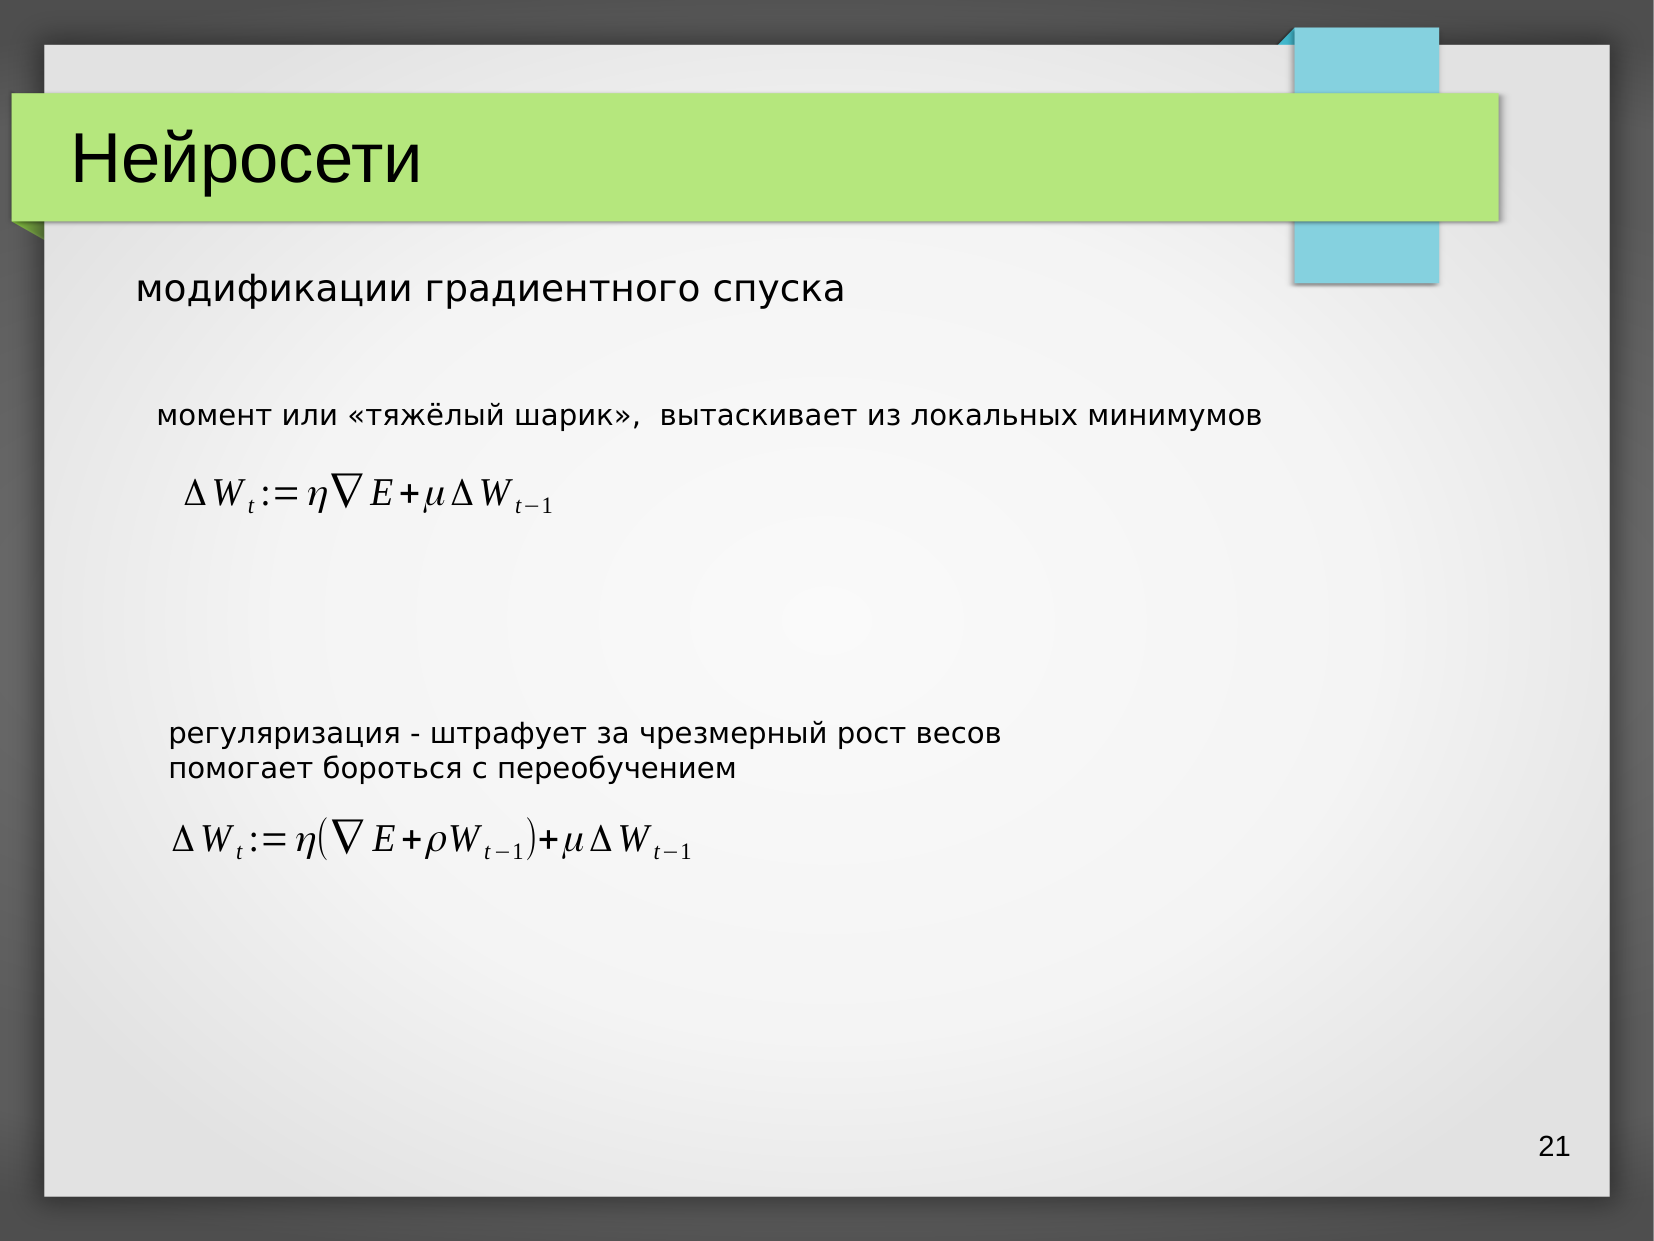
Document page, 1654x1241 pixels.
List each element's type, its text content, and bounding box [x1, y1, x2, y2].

chart [177, 472, 559, 522]
picture [0, 0, 1654, 1241]
title Нейросети [70, 118, 1205, 199]
text_box модификации градиентного спуска [120, 259, 993, 318]
chart [165, 814, 698, 867]
text_box момент или «тяжёлый шарик», вытаскивает из локальных минимумов [141, 390, 1489, 449]
text_box регуляризация - штрафует за чрезмерный рост весов помогает бороться с переобучением [153, 709, 1158, 793]
